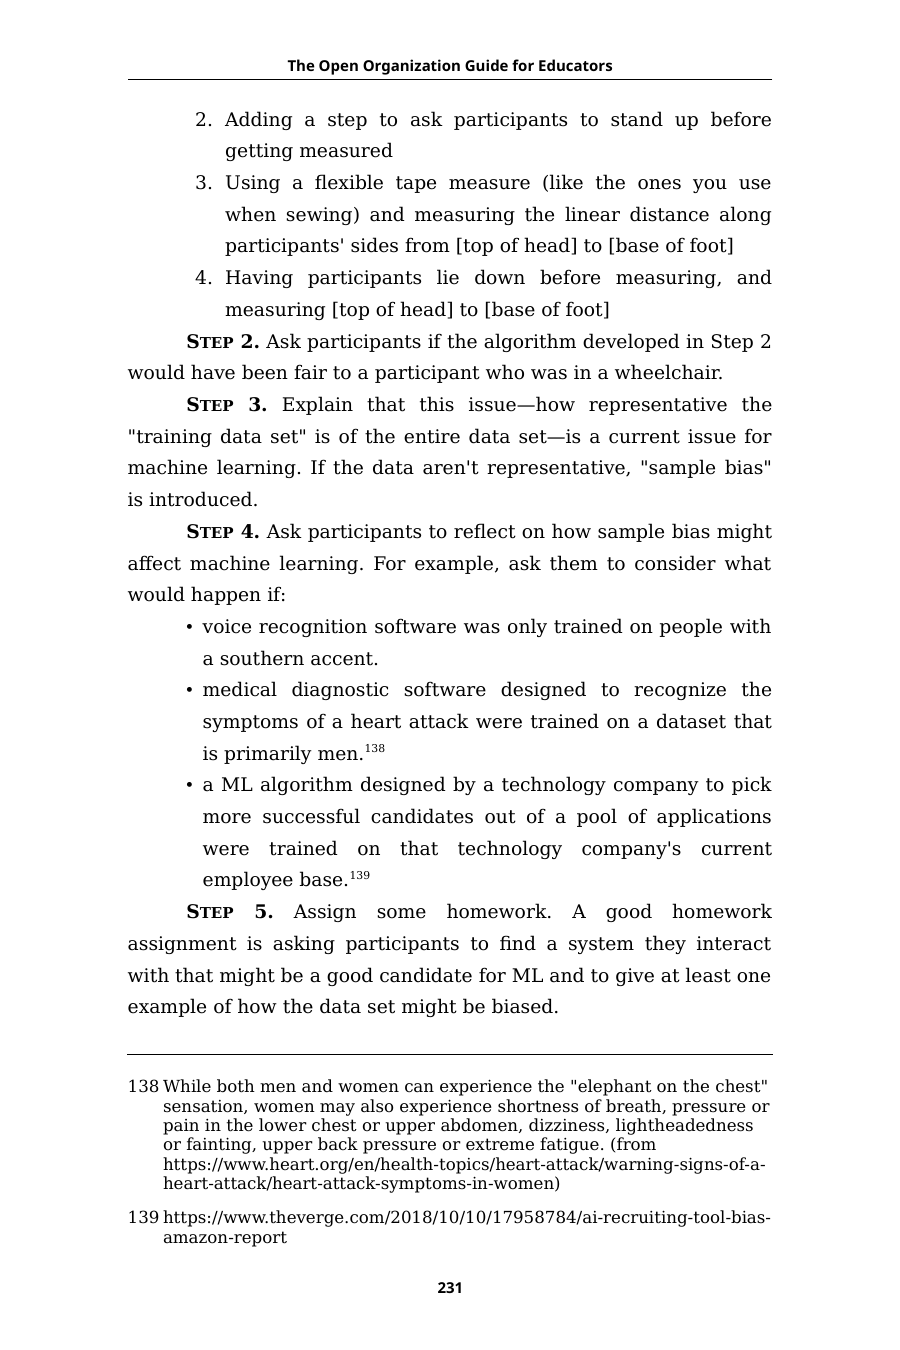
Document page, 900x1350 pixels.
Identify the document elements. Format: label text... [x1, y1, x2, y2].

list voice recognition software was only trained on people with a southern accent. [186, 616, 772, 669]
text Step 5. Assign some homework. A good homework assignment is asking participants to find a system they interact with that might be a good candidate for ML and to give at least one example of how the data set might be biased. [127, 901, 772, 1018]
text Step 4. Ask participants to reflect on how sample bias might affect machine learning. For example, ask them to consider what would happen if: [127, 521, 772, 606]
list Using a flexible tape measure (like the ones you use when sewing) and measuring the linear distance along participants' sides from [top of head] to [base of foot] [195, 172, 772, 257]
list While both men and women can experience the "elephant on the chest" sensation, women may also experience shortness of breath, pressure or pain in the lower chest or upper abdomen, dizziness, lightheadedness or fainting, upper back pressure or extreme fatigue. (from https://www.heart.org/en/health-topics/heart-attack/warning-signs-of-a-heart-attack/heart-attack-symptoms-in-women) [127, 1077, 772, 1193]
list Adding a step to ask participants to stand up before getting measured [195, 109, 772, 162]
list a ML algorithm designed by a technology company to pick more successful candidates out of a pool of applications were trained on that technology company's current employee base. [186, 774, 772, 891]
text Step 2. Ask participants if the algorithm developed in Step 2 would have been fair to a participant who was in a wheelchair. [127, 330, 772, 384]
list Having participants lie down before measuring, and measuring [top of head] to [base of foot] [195, 267, 772, 321]
list https://www.theverge.com/2018/10/10/17958784/ai-recruiting-tool-bias-amazon-report [127, 1208, 772, 1247]
list medical diagnostic software designed to recognize the symptoms of a heart attack were trained on a dataset that is primarily men. [186, 679, 772, 764]
text Step 3. Explain that this issue—how representative the "training data set" is of the entire data set—is a current issue for machine learning. If the data aren't representative, "sample bias" is introduced. [127, 394, 772, 511]
